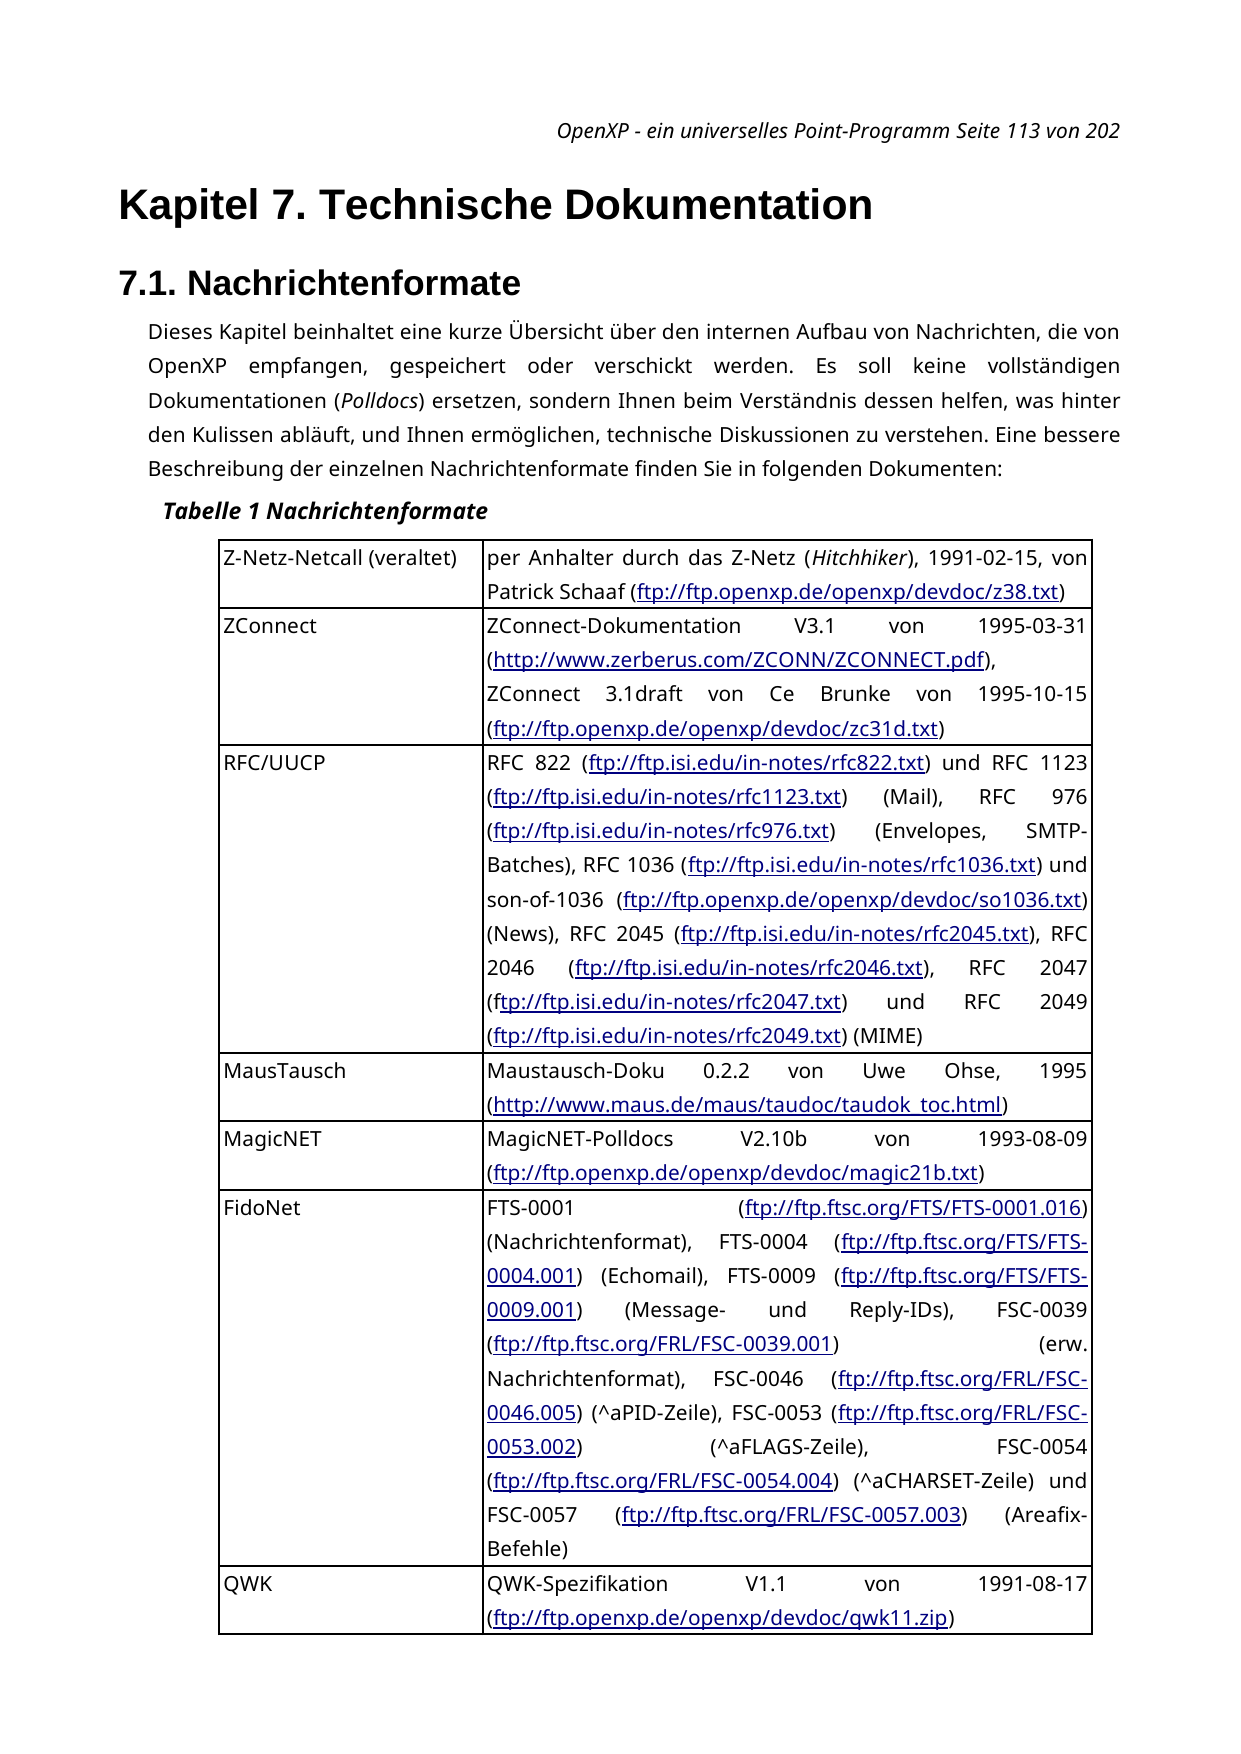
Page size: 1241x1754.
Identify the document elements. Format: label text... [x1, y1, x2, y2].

subtitle 7.1. Nachrichtenformate [118, 256, 1122, 302]
text Tabelle 1 Nachrichtenformate [162, 495, 1122, 526]
table_cell MagicNET-Polldocs V2.10b von 1993-08-09 (ftp://ftp.openxp.de/openxp/devdoc/magic21b.txt) [484, 1122, 1091, 1189]
subtitle Kapitel 7. Technische Dokumentation [118, 173, 1122, 229]
table_cell MagicNET [220, 1122, 482, 1189]
table_header Z-Netz-Netcall (veraltet) [220, 541, 482, 607]
table_cell QWK-Spezifikation V1.1 von 1991-08-17 (ftp://ftp.openxp.de/openxp/devdoc/qwk11.zip) [484, 1567, 1091, 1633]
table_cell ZConnect [220, 609, 482, 744]
table_header per Anhalter durch das Z-Netz (Hitchhiker), 1991-02-15, von Patrick Schaaf (ftp://ftp.openxp.de/openxp/devdoc/z38.txt) [484, 541, 1091, 607]
table_cell QWK [220, 1567, 482, 1633]
table_cell FTS-0001 (ftp://ftp.ftsc.org/FTS/FTS-0001.016) (Nachrichtenformat), FTS-0004 (ftp://ftp.ftsc.org/FTS/FTS-0004.001) (Echomail), FTS-0009 (ftp://ftp.ftsc.org/FTS/FTS-0009.001) (Message- und Reply-IDs), FSC-0039 (ftp://ftp.ftsc.org/FRL/FSC-0039.001) (erw. Nachrichtenformat), FSC-0046 (ftp://ftp.ftsc.org/FRL/FSC-0046.005) (^aPID-Zeile), FSC-0053 (ftp://ftp.ftsc.org/FRL/FSC-0053.002) (^aFLAGS-Zeile), FSC-0054 (ftp://ftp.ftsc.org/FRL/FSC-0054.004) (^aCHARSET-Zeile) und FSC-0057 (ftp://ftp.ftsc.org/FRL/FSC-0057.003) (Areafix-Befehle) [484, 1191, 1091, 1565]
table_cell ZConnect-Dokumentation V3.1 von 1995-03-31 (http://www.zerberus.com/ZCONN/ZCONNECT.pdf), ZConnect 3.1draft von Ce Brunke von 1995-10-15 (ftp://ftp.openxp.de/openxp/devdoc/zc31d.txt) [484, 609, 1091, 744]
table_cell FidoNet [220, 1191, 482, 1565]
table_cell RFC/UUCP [220, 746, 482, 1052]
table_cell Maustausch-Doku 0.2.2 von Uwe Ohse, 1995 (http://www.maus.de/maus/taudoc/taudok_toc.html) [484, 1054, 1091, 1120]
table_cell RFC 822 (ftp://ftp.isi.edu/in-notes/rfc822.txt) und RFC 1123 (ftp://ftp.isi.edu/in-notes/rfc1123.txt) (Mail), RFC 976 (ftp://ftp.isi.edu/in-notes/rfc976.txt) (Envelopes, SMTP-Batches), RFC 1036 (ftp://ftp.isi.edu/in-notes/rfc1036.txt) und son-of-1036 (ftp://ftp.openxp.de/openxp/devdoc/so1036.txt) (News), RFC 2045 (ftp://ftp.isi.edu/in-notes/rfc2045.txt), RFC 2046 (ftp://ftp.isi.edu/in-notes/rfc2046.txt), RFC 2047 (ftp://ftp.isi.edu/in-notes/rfc2047.txt) und RFC 2049 (ftp://ftp.isi.edu/in-notes/rfc2049.txt) (MIME) [484, 746, 1091, 1052]
text Dieses Kapitel beinhaltet eine kurze Übersicht über den internen Aufbau von Nachrichten, die von OpenXP empfangen, gespeichert oder verschickt werden. Es soll keine vollständigen Dokumentationen (Polldocs) ersetzen, sondern Ihnen beim Verständnis dessen helfen, was hinter den Kulissen abläuft, und Ihnen ermöglichen, technische Diskussionen zu verstehen. Eine bessere Beschreibung der einzelnen Nachrichtenformate finden Sie in folgenden Dokumenten: [148, 317, 1122, 482]
table_cell MausTausch [220, 1054, 482, 1120]
